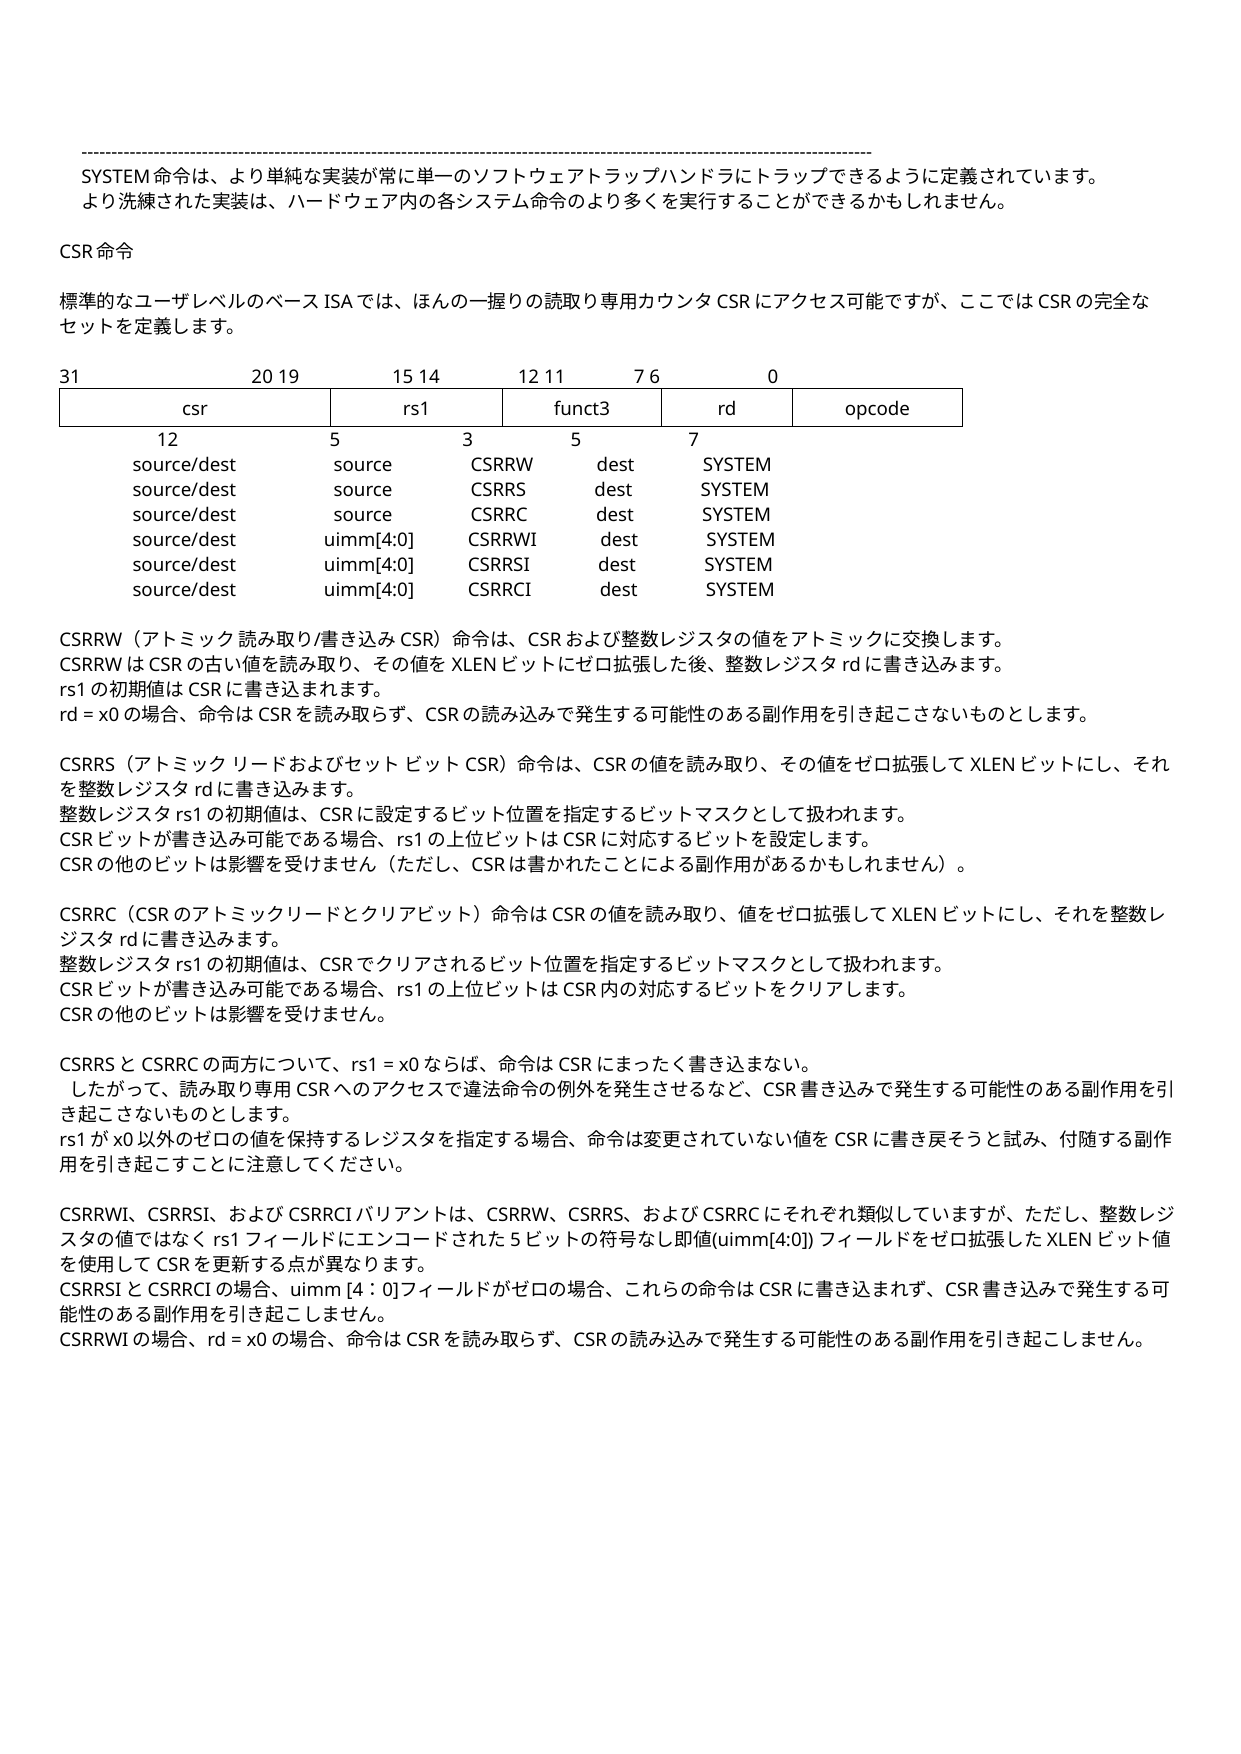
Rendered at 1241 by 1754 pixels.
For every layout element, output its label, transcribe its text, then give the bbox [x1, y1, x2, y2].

text CSR命令 [59, 238, 1181, 263]
table_header rs1 [331, 389, 502, 426]
text CSRRS（アトミック リードおよびセット ビット CSR）命令は、CSRの値を読み取り、その値をゼロ拡張してXLENビットにし、それを整数レジスタrdに書き込みます。 [59, 752, 1181, 802]
text rd = x0の場合、命令はCSRを読み取らず、CSRの読み込みで発生する可能性のある副作用を引き起こさないものとします。 [59, 702, 1181, 727]
text source/dest uimm[4:0] CSRRCI dest SYSTEM [59, 577, 1181, 602]
table_header opcode [793, 389, 962, 426]
table_header funct3 [503, 389, 661, 426]
text 整数レジスタrs1の初期値は、CSRでクリアされるビット位置を指定するビットマスクとして扱われます。 [59, 952, 1181, 977]
text rs1がx0以外のゼロの値を保持するレジスタを指定する場合、命令は変更されていない値をCSRに書き戻そうと試み、付随する副作用を引き起こすことに注意してください。 [59, 1127, 1181, 1177]
text source/dest uimm[4:0] CSRRSI dest SYSTEM [59, 552, 1181, 577]
text CSRRWIの場合、rd = x0の場合、命令はCSRを読み取らず、CSRの読み込みで発生する可能性のある副作用を引き起こしません。 [59, 1327, 1181, 1352]
text SYSTEM命令は、より単純な実装が常に単一のソフトウェアトラップハンドラにトラップできるように定義されています。 [81, 163, 1181, 188]
text CSRRW（アトミック 読み取り/書き込み CSR）命令は、CSRおよび整数レジスタの値をアトミックに交換します。 [59, 627, 1181, 652]
text CSRビットが書き込み可能である場合、rs1の上位ビットはCSRに対応するビットを設定します。 [59, 827, 1181, 852]
text CSRRWI、CSRRSI、およびCSRRCIバリアントは、CSRRW、CSRRS、およびCSRRCにそれぞれ類似していますが、ただし、整数レジスタの値ではなくrs1フィールドにエンコードされた5ビットの符号なし即値(uimm[4:0]) フィールドをゼロ拡張したXLENビット値を使用してCSRを更新する点が異なります。 [59, 1202, 1181, 1277]
text 標準的なユーザレベルのベースISAでは、ほんの一握りの読取り専用カウンタCSRにアクセス可能ですが、ここではCSRの完全なセットを定義します。 [59, 288, 1181, 338]
text CSRビットが書き込み可能である場合、rs1の上位ビットはCSR内の対応するビットをクリアします。 [59, 977, 1181, 1002]
text 31 20 19 15 14 12 11 7 6 0 [59, 363, 1181, 388]
table_header rd [662, 389, 792, 426]
text CSRRSとCSRRCの両方について、rs1 = x0ならば、命令はCSRにまったく書き込まない。 [59, 1052, 1181, 1077]
text CSRRWはCSRの古い値を読み取り、その値をXLENビットにゼロ拡張した後、整数レジスタrdに書き込みます。 [59, 652, 1181, 677]
table_header [963, 388, 1081, 426]
text したがって、読み取り専用CSRへのアクセスで違法命令の例外を発生させるなど、CSR書き込みで発生する可能性のある副作用を引き起こさないものとします。 [59, 1077, 1181, 1127]
table_header csr [60, 389, 330, 426]
text source/dest source CSRRC dest SYSTEM [59, 502, 1181, 527]
text CSRの他のビットは影響を受けません。 [59, 1002, 1181, 1027]
text rs1の初期値はCSRに書き込まれます。 [59, 677, 1181, 702]
text 12 5 3 5 7 [59, 427, 1181, 452]
text source/dest uimm[4:0] CSRRWI dest SYSTEM [59, 527, 1181, 552]
text ----------------------------------------------------------------------------------------------------------------------------------- [81, 138, 1181, 163]
text source/dest source CSRRW dest SYSTEM [59, 452, 1181, 477]
text より洗練された実装は、ハードウェア内の各システム命令のより多くを実行することができるかもしれません。 [81, 188, 1181, 213]
text CSRの他のビットは影響を受けません（ただし、CSRは書かれたことによる副作用があるかもしれません）。 [59, 852, 1181, 877]
text CSRRSIとCSRRCIの場合、uimm [4：0]フィールドがゼロの場合、これらの命令はCSRに書き込まれず、CSR書き込みで発生する可能性のある副作用を引き起こしません。 [59, 1277, 1181, 1327]
text source/dest source CSRRS dest SYSTEM [59, 477, 1181, 502]
text 整数レジスタrs1の初期値は、CSRに設定するビット位置を指定するビットマスクとして扱われます。 [59, 802, 1181, 827]
text CSRRC（CSRのアトミックリードとクリアビット）命令はCSRの値を読み取り、値をゼロ拡張してXLENビットにし、それを整数レジスタrdに書き込みます。 [59, 902, 1181, 952]
